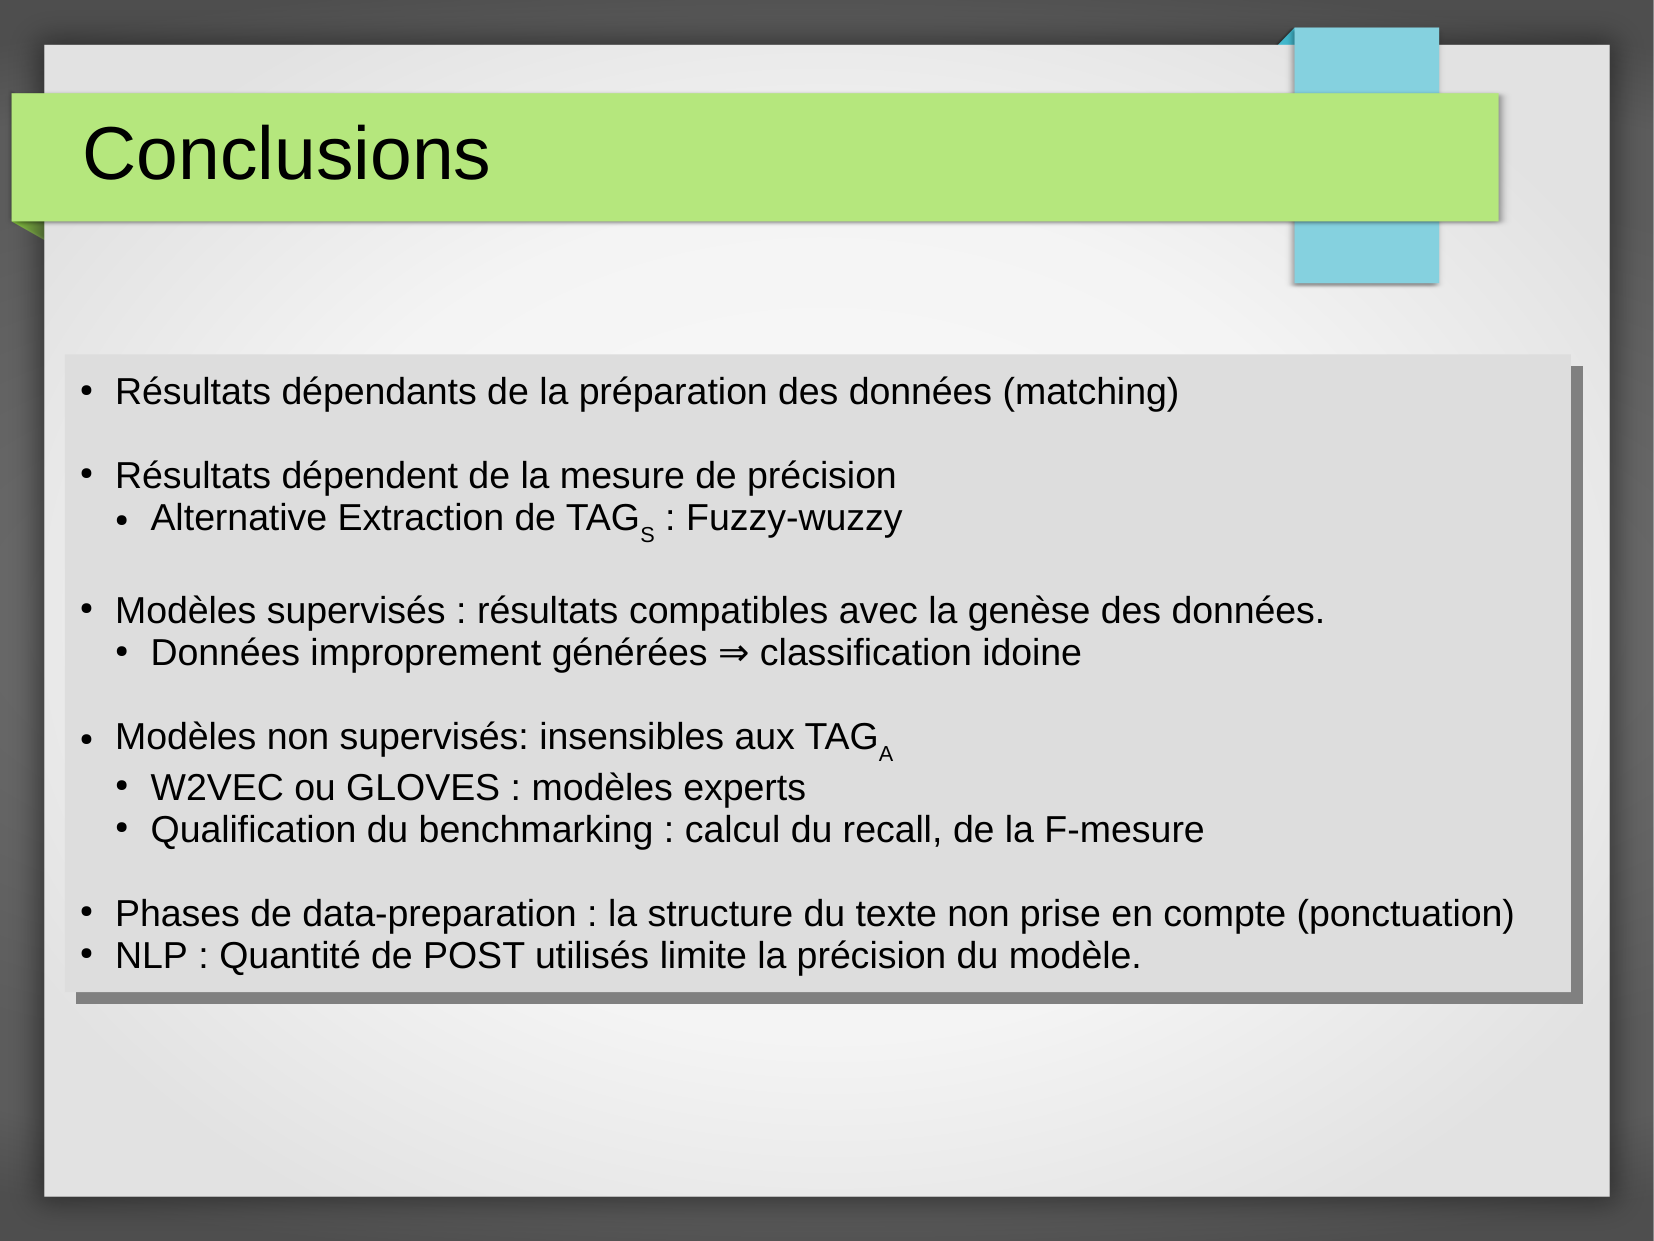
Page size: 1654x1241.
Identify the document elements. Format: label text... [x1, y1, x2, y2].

text_box Résultats dépendants de la préparation des données (matching) Résultats dépendent de la mesure de précision Alternative Extraction de TAGS : Fuzzy-wuzzy Modèles supervisés : résultats compatibles avec la genèse des données. Données improprement générées ⇒ classification idoine Modèles non supervisés: insensibles aux TAGA W2VEC ou GLOVES : modèles experts Qualification du benchmarking : calcul du recall, de la F-mesure Phases de data-preparation : la structure du texte non prise en compte (ponctuation) NLP : Quantité de POST utilisés limite la précision du modèle. [64, 354, 1571, 993]
picture [0, 0, 1654, 1241]
title Conclusions [82, 94, 1264, 213]
